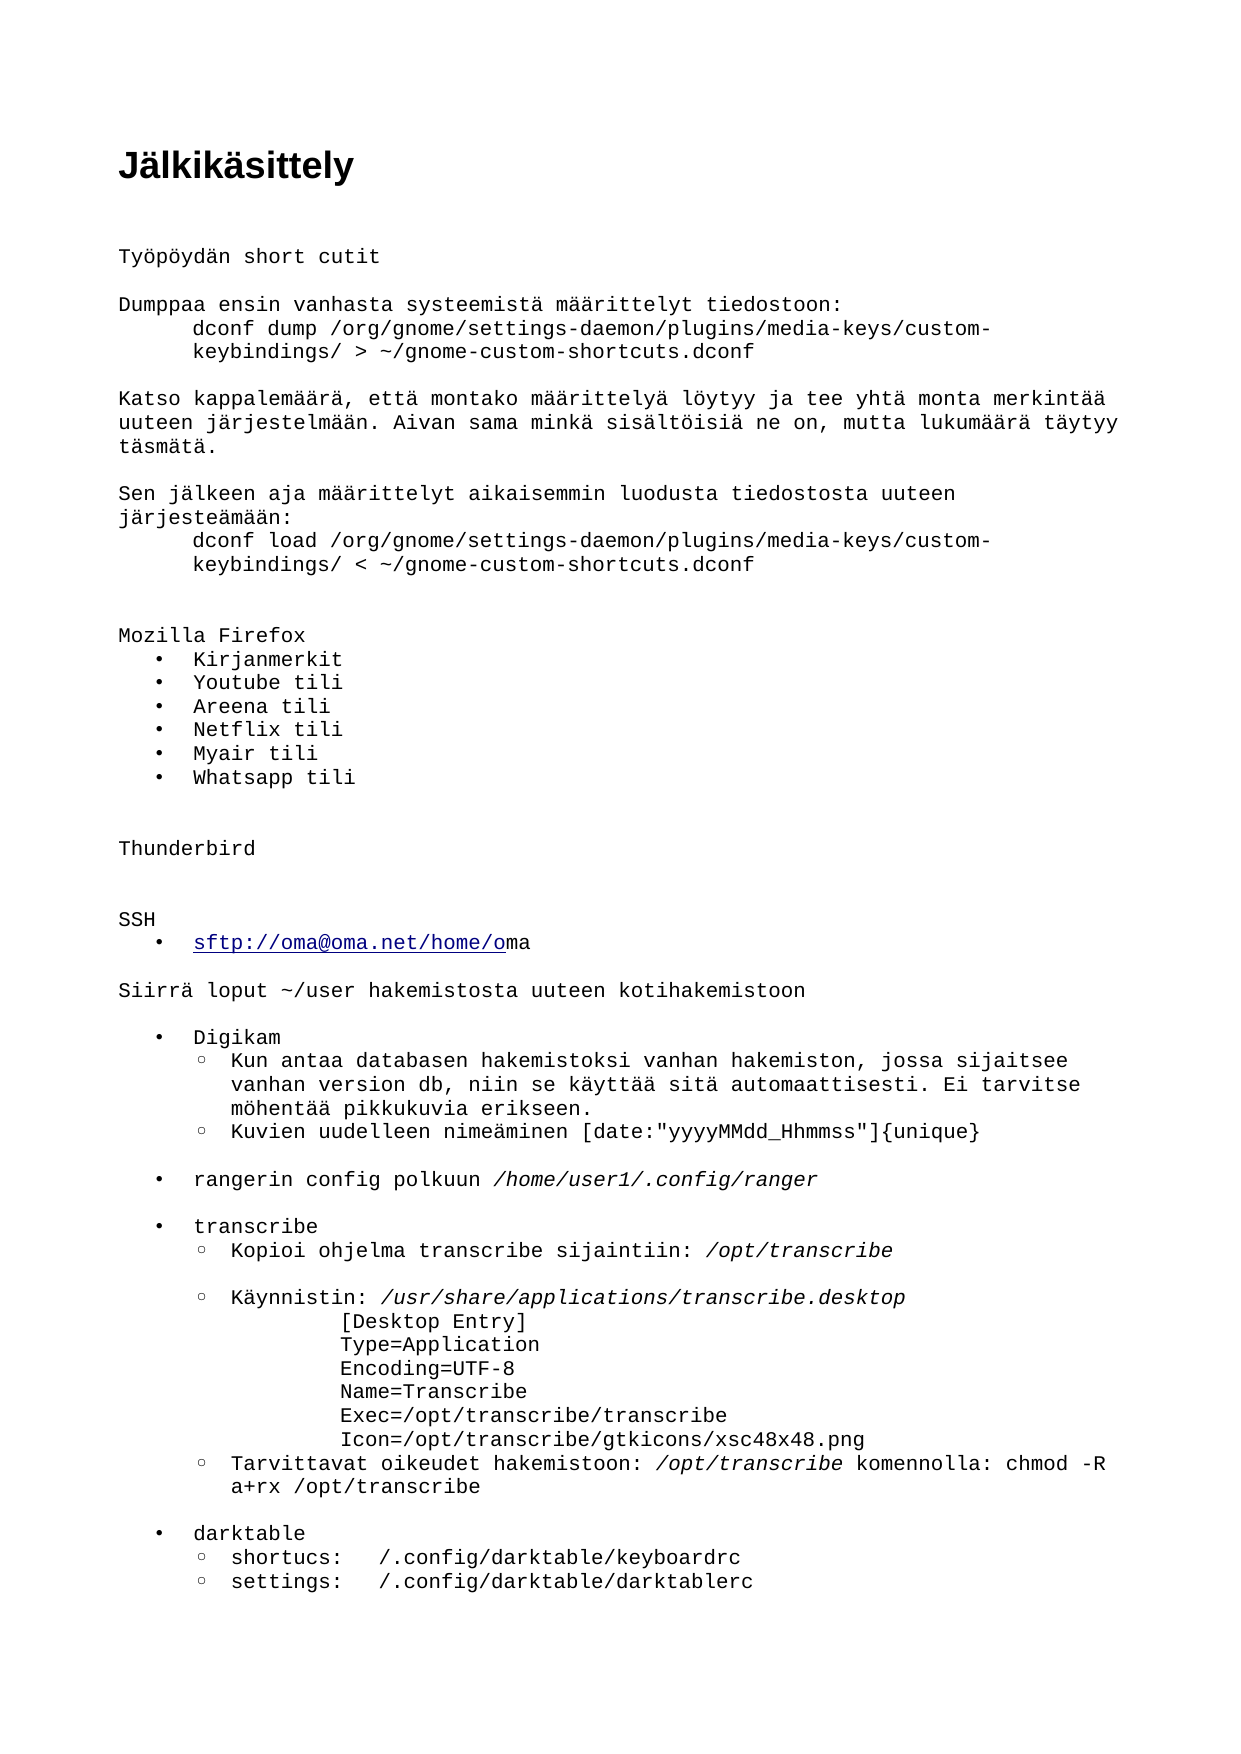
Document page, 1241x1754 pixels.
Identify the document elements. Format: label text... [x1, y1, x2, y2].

list Digikam [156, 1027, 1122, 1051]
text Icon=/opt/transcribe/gtkicons/xsc48x48.png [340, 1429, 1122, 1452]
text Sen jälkeen aja määrittelyt aikaisemmin luodusta tiedostosta uuteen järjesteämään: [118, 483, 1122, 530]
text Encoding=UTF-8 [340, 1358, 1122, 1382]
text Mozilla Firefox [118, 625, 1122, 648]
list Netflix tili [156, 719, 1122, 743]
list sftp://oma@oma.net/home/oma [156, 932, 1122, 956]
text dconf dump /org/gnome/settings-daemon/plugins/media-keys/custom-keybindings/ > ~/gnome-custom-shortcuts.dconf [192, 317, 1122, 365]
subtitle Jälkikäsittely [118, 143, 1122, 187]
text Exec=/opt/transcribe/transcribe [340, 1405, 1122, 1429]
list Whatsapp tili [156, 767, 1122, 790]
list settings: /.config/darktable/darktablerc [193, 1571, 1122, 1594]
list Kun antaa databasen hakemistoksi vanhan hakemiston, jossa sijaitsee vanhan version db, niin se käyttää sitä automaattisesti. Ei tarvitse möhentää pikkukuvia erikseen. [193, 1051, 1122, 1121]
list rangerin config polkuun /home/user1/.config/ranger [156, 1169, 1122, 1216]
text Name=Transcribe [340, 1382, 1122, 1405]
text Työpöydän short cutit [118, 247, 1122, 270]
text [Desktop Entry] [340, 1311, 1122, 1334]
text Type=Application [340, 1334, 1122, 1358]
list Youtube tili [156, 672, 1122, 696]
text dconf load /org/gnome/settings-daemon/plugins/media-keys/custom-keybindings/ < ~/gnome-custom-shortcuts.dconf [192, 530, 1122, 578]
list Kirjanmerkit [156, 648, 1122, 672]
list shortucs: /.config/darktable/keyboardrc [193, 1547, 1122, 1571]
list transcribe [156, 1216, 1122, 1240]
text Katso kappalemäärä, että montako määrittelyä löytyy ja tee yhtä monta merkintää uuteen järjestelmään. Aivan sama minkä sisältöisiä ne on, mutta lukumäärä täytyy täsmätä. [118, 388, 1122, 459]
text SSH [118, 909, 1122, 932]
text Thunderbird [118, 838, 1122, 861]
list Kuvien uudelleen nimeäminen [date:"yyyyMMdd_Hhmmss"]{unique} [193, 1121, 1122, 1169]
list Areena tili [156, 696, 1122, 719]
list Kopioi ohjelma transcribe sijaintiin: /opt/transcribe [193, 1240, 1122, 1263]
text Siirrä loput ~/user hakemistosta uuteen kotihakemistoon [118, 979, 1122, 1003]
list Tarvittavat oikeudet hakemistoon: /opt/transcribe komennolla: chmod -R a+rx /opt/transcribe [193, 1452, 1122, 1500]
list darktable [156, 1523, 1122, 1547]
text Dumppaa ensin vanhasta systeemistä määrittelyt tiedostoon: [118, 294, 1122, 317]
list Käynnistin: /usr/share/applications/transcribe.desktop [193, 1287, 1122, 1311]
list Myair tili [156, 743, 1122, 767]
